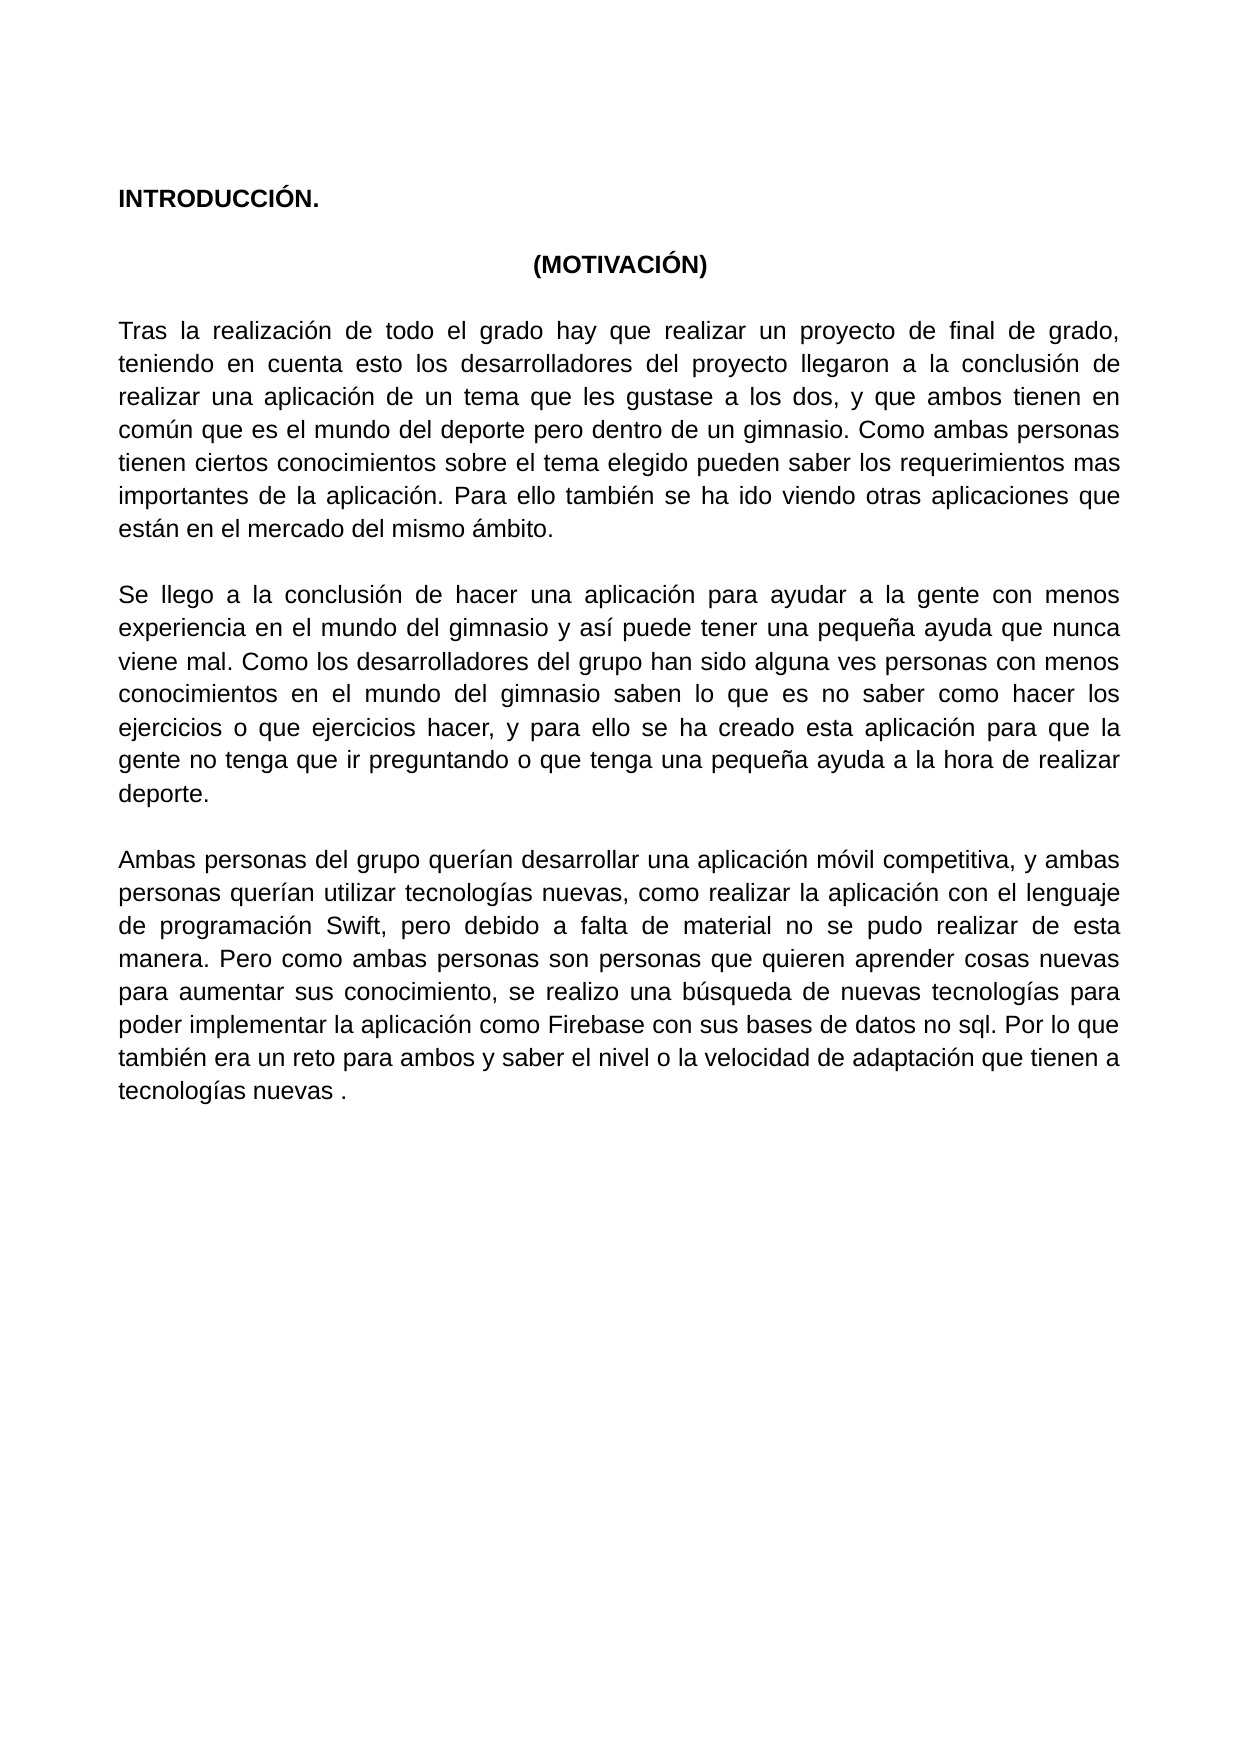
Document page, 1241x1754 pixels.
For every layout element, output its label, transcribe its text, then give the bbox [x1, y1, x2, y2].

text Se llego a la conclusión de hacer una aplicación para ayudar a la gente con menos experiencia en el mundo del gimnasio y así puede tener una pequeña ayuda que nunca viene mal. Como los desarrolladores del grupo han sido alguna ves personas con menos conocimientos en el mundo del gimnasio saben lo que es no saber como hacer los ejercicios o que ejercicios hacer, y para ello se ha creado esta aplicación para que la gente no tenga que ir preguntando o que tenga una pequeña ayuda a la hora de realizar deporte. [118, 580, 1122, 807]
text Tras la realización de todo el grado hay que realizar un proyecto de final de grado, teniendo en cuenta esto los desarrolladores del proyecto llegaron a la conclusión de realizar una aplicación de un tema que les gustase a los dos, y que ambos tienen en común que es el mundo del deporte pero dentro de un gimnasio. Como ambas personas tienen ciertos conocimientos sobre el tema elegido pueden saber los requerimientos mas importantes de la aplicación. Para ello también se ha ido viendo otras aplicaciones que están en el mercado del mismo ámbito. [118, 316, 1122, 543]
text INTRODUCCIÓN. [118, 184, 1122, 213]
text Ambas personas del grupo querían desarrollar una aplicación móvil competitiva, y ambas personas querían utilizar tecnologías nuevas, como realizar la aplicación con el lenguaje de programación Swift, pero debido a falta de material no se pudo realizar de esta manera. Pero como ambas personas son personas que quieren aprender cosas nuevas para aumentar sus conocimiento, se realizo una búsqueda de nuevas tecnologías para poder implementar la aplicación como Firebase con sus bases de datos no sql. Por lo que también era un reto para ambos y saber el nivel o la velocidad de adaptación que tienen a tecnologías nuevas . [118, 844, 1122, 1104]
text (MOTIVACIÓN) [118, 250, 1122, 279]
